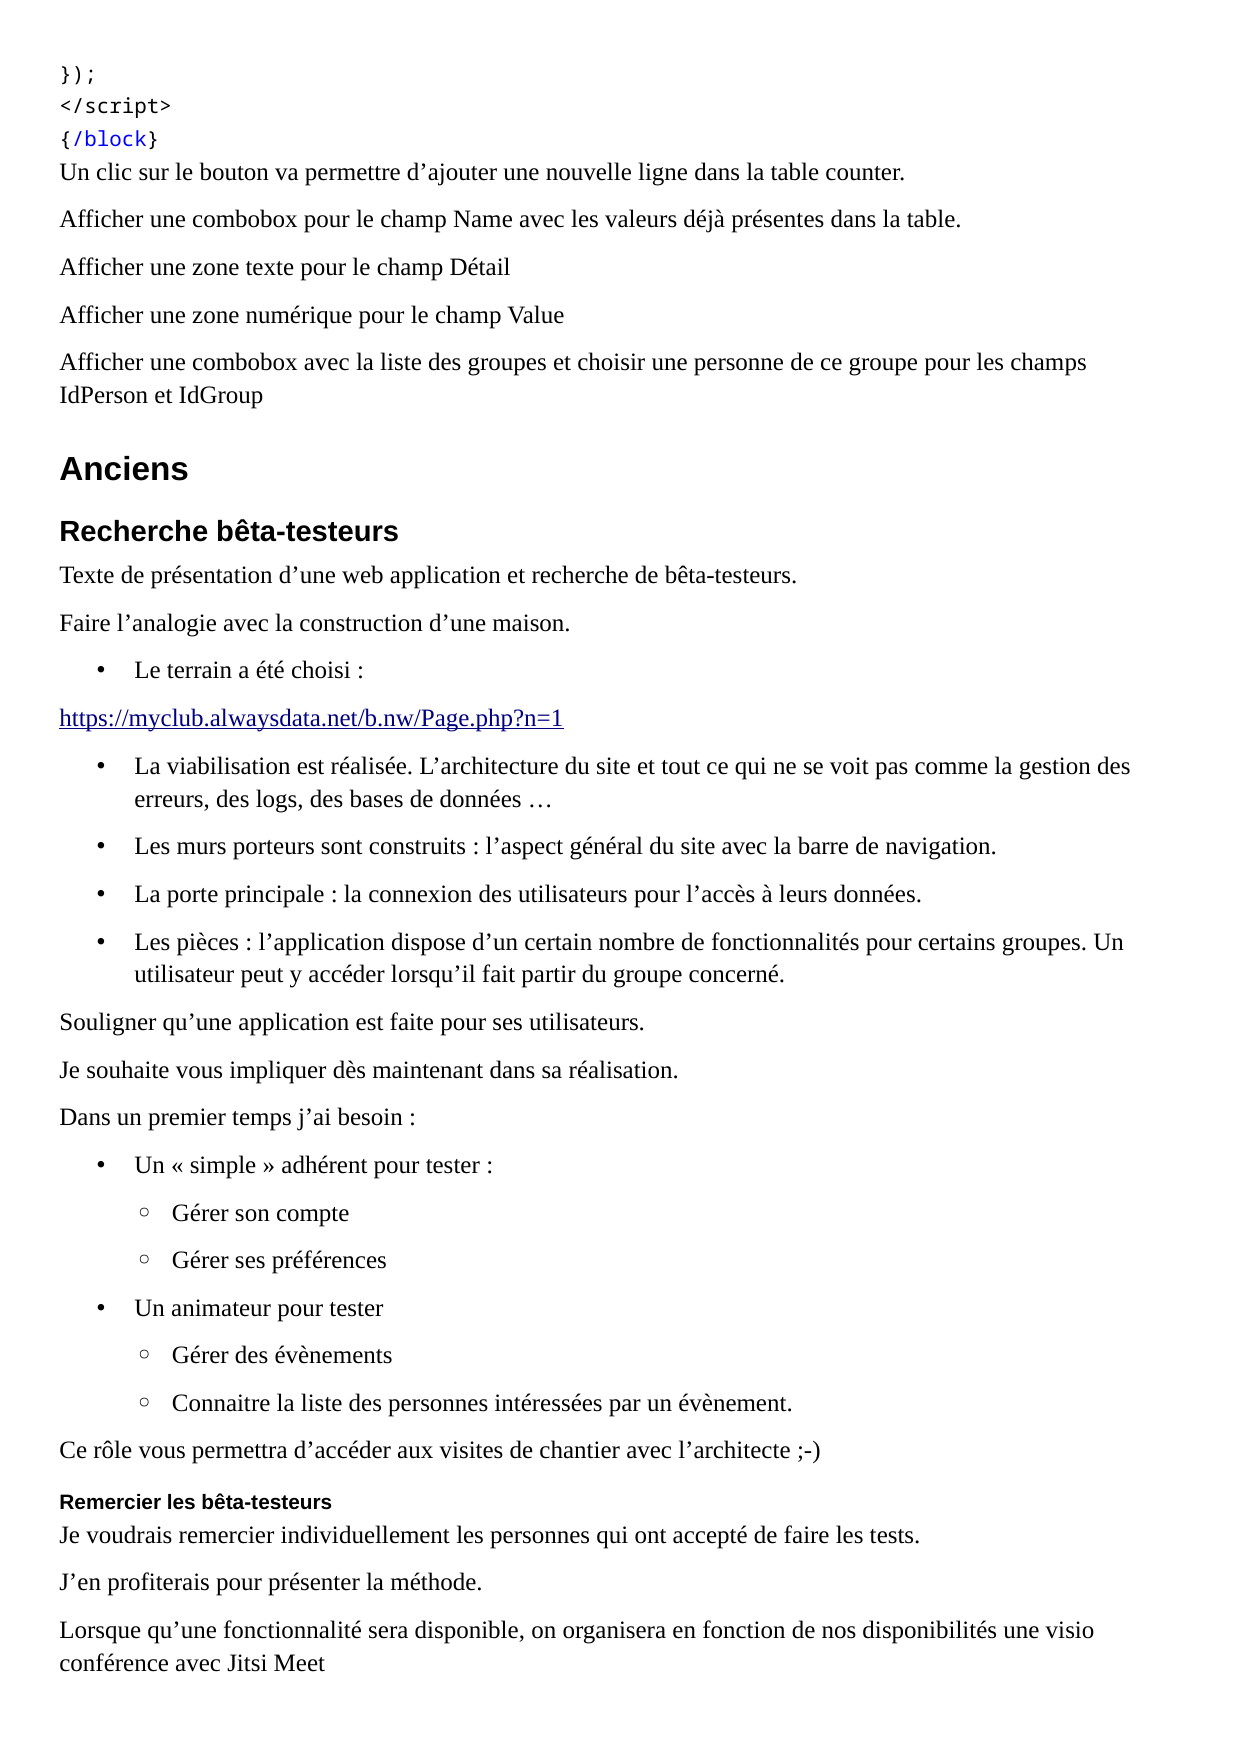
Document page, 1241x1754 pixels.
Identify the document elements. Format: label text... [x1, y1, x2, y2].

text https://myclub.alwaysdata.net/b.nw/Page.php?n=1 [59, 703, 1181, 732]
text Afficher une combobox avec la liste des groupes et choisir une personne de ce groupe pour les champs IdPerson et IdGroup [59, 347, 1181, 409]
text }); [59, 59, 1181, 87]
list Le terrain a été choisi : [97, 656, 1181, 684]
text Un clic sur le bouton va permettre d’ajouter une nouvelle ligne dans la table counter. [59, 157, 1181, 186]
list Un « simple » adhérent pour tester : [97, 1150, 1181, 1179]
list Les pièces : l’application dispose d’un certain nombre de fonctionnalités pour certains groupes. Un utilisateur peut y accéder lorsqu’il fait partir du groupe concerné. [97, 927, 1181, 988]
text J’en profiterais pour présenter la méthode. [59, 1567, 1181, 1596]
text {/block} [59, 124, 1181, 153]
subtitle Recherche bêta-testeurs [59, 514, 1181, 548]
list Connaitre la liste des personnes intéressées par un évènement. [134, 1388, 1181, 1417]
list La porte principale : la connexion des utilisateurs pour l’accès à leurs données. [97, 879, 1181, 908]
text Je voudrais remercier individuellement les personnes qui ont accepté de faire les tests. [59, 1520, 1181, 1548]
text Lorsque qu’une fonctionnalité sera disponible, on organisera en fonction de nos disponibilités une visio conférence avec Jitsi Meet [59, 1615, 1181, 1677]
list Un animateur pour tester [97, 1293, 1181, 1322]
list Gérer ses préférences [134, 1245, 1181, 1274]
text Afficher une combobox pour le champ Name avec les valeurs déjà présentes dans la table. [59, 204, 1181, 233]
text Dans un premier temps j’ai besoin : [59, 1102, 1181, 1131]
text Ce rôle vous permettra d’accéder aux visites de chantier avec l’architecte ;-) [59, 1436, 1181, 1464]
text Faire l’analogie avec la construction d’une maison. [59, 608, 1181, 637]
subtitle Remercier les bêta-testeurs [59, 1489, 1181, 1513]
text </script> [59, 92, 1181, 120]
text Afficher une zone texte pour le champ Détail [59, 252, 1181, 281]
list Gérer son compte [134, 1198, 1181, 1226]
list La viabilisation est réalisée. L’architecture du site et tout ce qui ne se voit pas comme la gestion des erreurs, des logs, des bases de données … [97, 751, 1181, 812]
text Je souhaite vous impliquer dès maintenant dans sa réalisation. [59, 1055, 1181, 1083]
subtitle Anciens [59, 449, 1181, 487]
list Les murs porteurs sont construits : l’aspect général du site avec la barre de navigation. [97, 831, 1181, 860]
text Afficher une zone numérique pour le champ Value [59, 300, 1181, 328]
text Souligner qu’une application est faite pour ses utilisateurs. [59, 1007, 1181, 1036]
list Gérer des évènements [134, 1340, 1181, 1369]
text Texte de présentation d’une web application et recherche de bêta-testeurs. [59, 560, 1181, 589]
